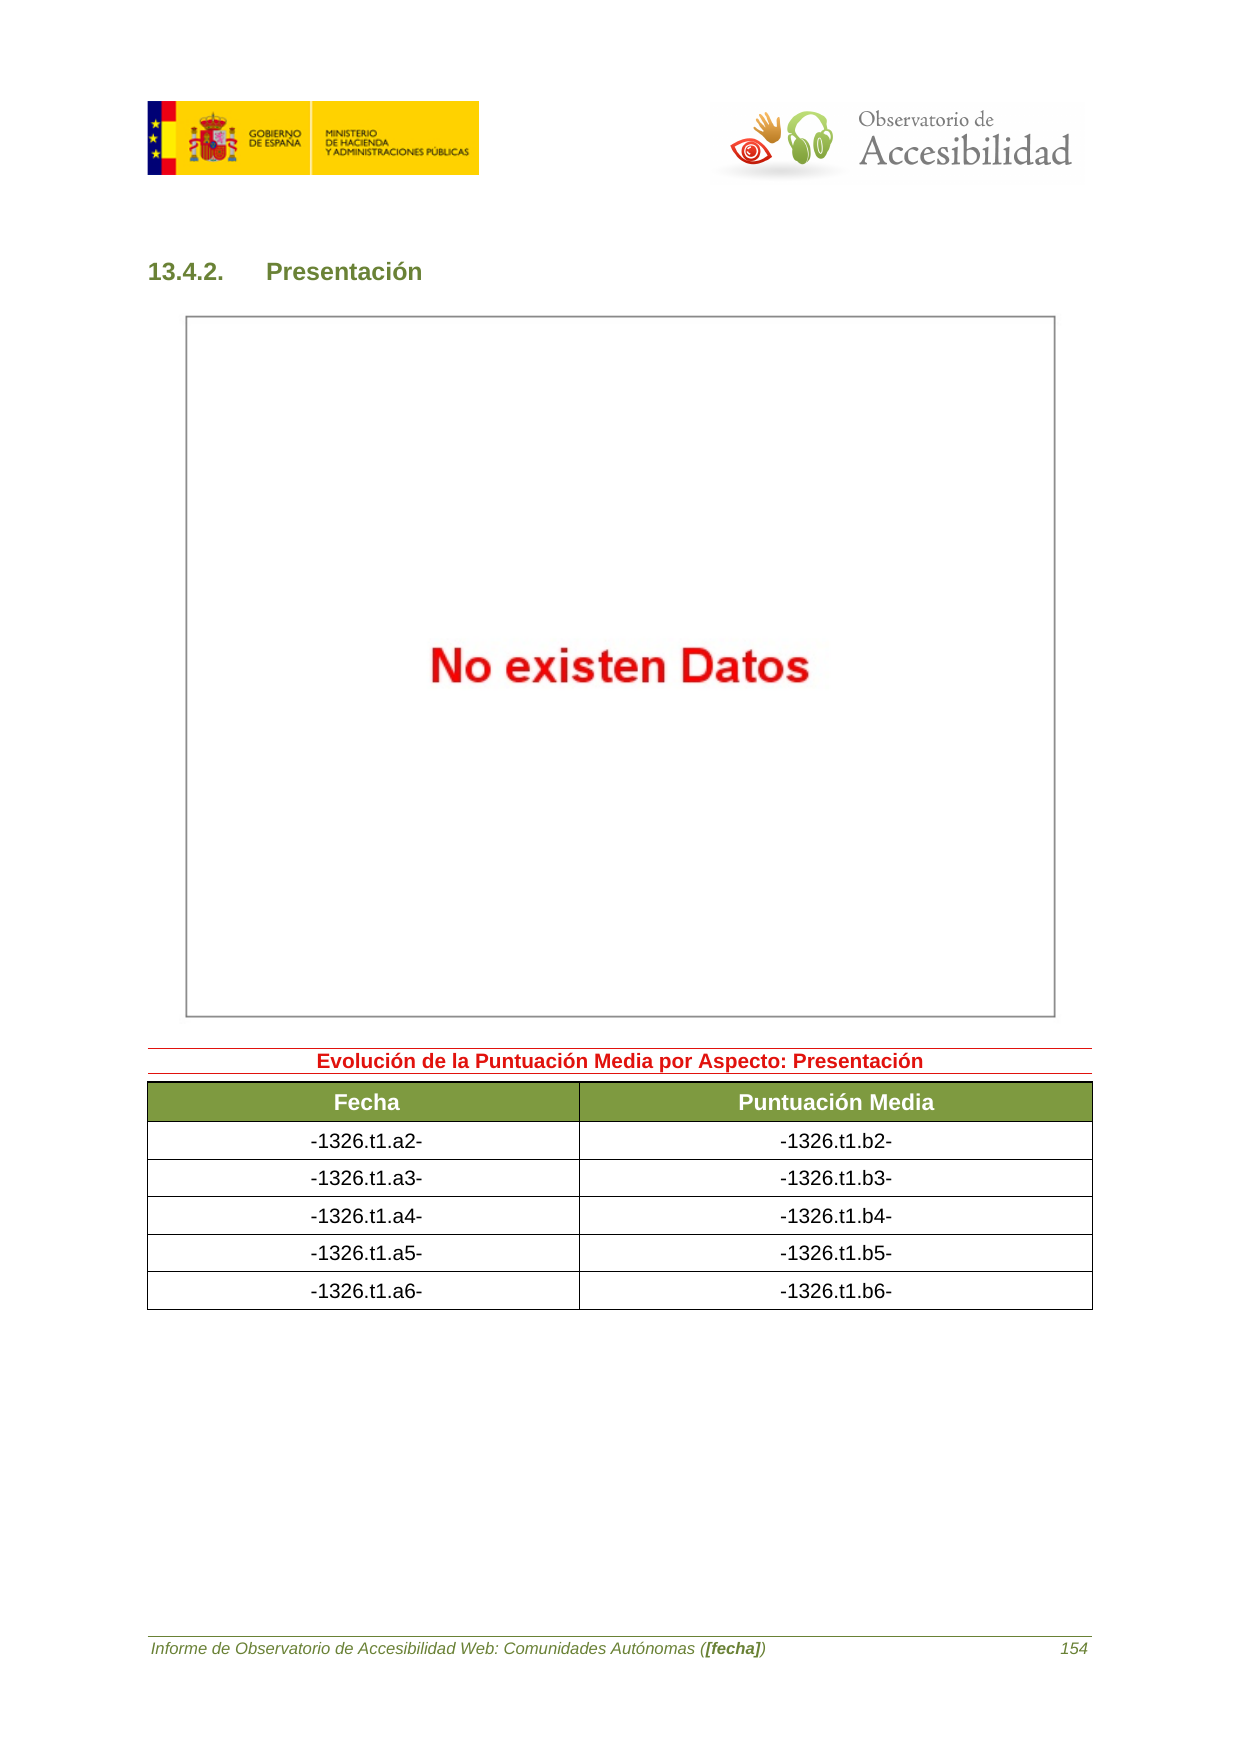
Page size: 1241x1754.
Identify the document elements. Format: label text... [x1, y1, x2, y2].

text Evolución de la Puntuación Media por Aspecto: Presentación [148, 1049, 1092, 1073]
picture [710, 102, 1086, 185]
table_cell -1326.t1.b3- [580, 1160, 1092, 1196]
subtitle Presentación [148, 257, 1092, 286]
table_header Fecha [148, 1083, 579, 1121]
picture [147, 101, 479, 175]
table_header Puntuación Media [580, 1083, 1092, 1121]
table_cell -1326.t1.b4- [580, 1197, 1092, 1234]
table_cell -1326.t1.a3- [148, 1160, 579, 1196]
picture [178, 313, 1062, 1024]
table_cell -1326.t1.a2- [148, 1122, 579, 1159]
table_cell -1326.t1.b2- [580, 1122, 1092, 1159]
table_cell -1326.t1.a6- [148, 1272, 579, 1309]
table_cell -1326.t1.b5- [580, 1235, 1092, 1271]
table_cell -1326.t1.a4- [148, 1197, 579, 1234]
table_cell -1326.t1.b6- [580, 1272, 1092, 1309]
table_cell -1326.t1.a5- [148, 1235, 579, 1271]
